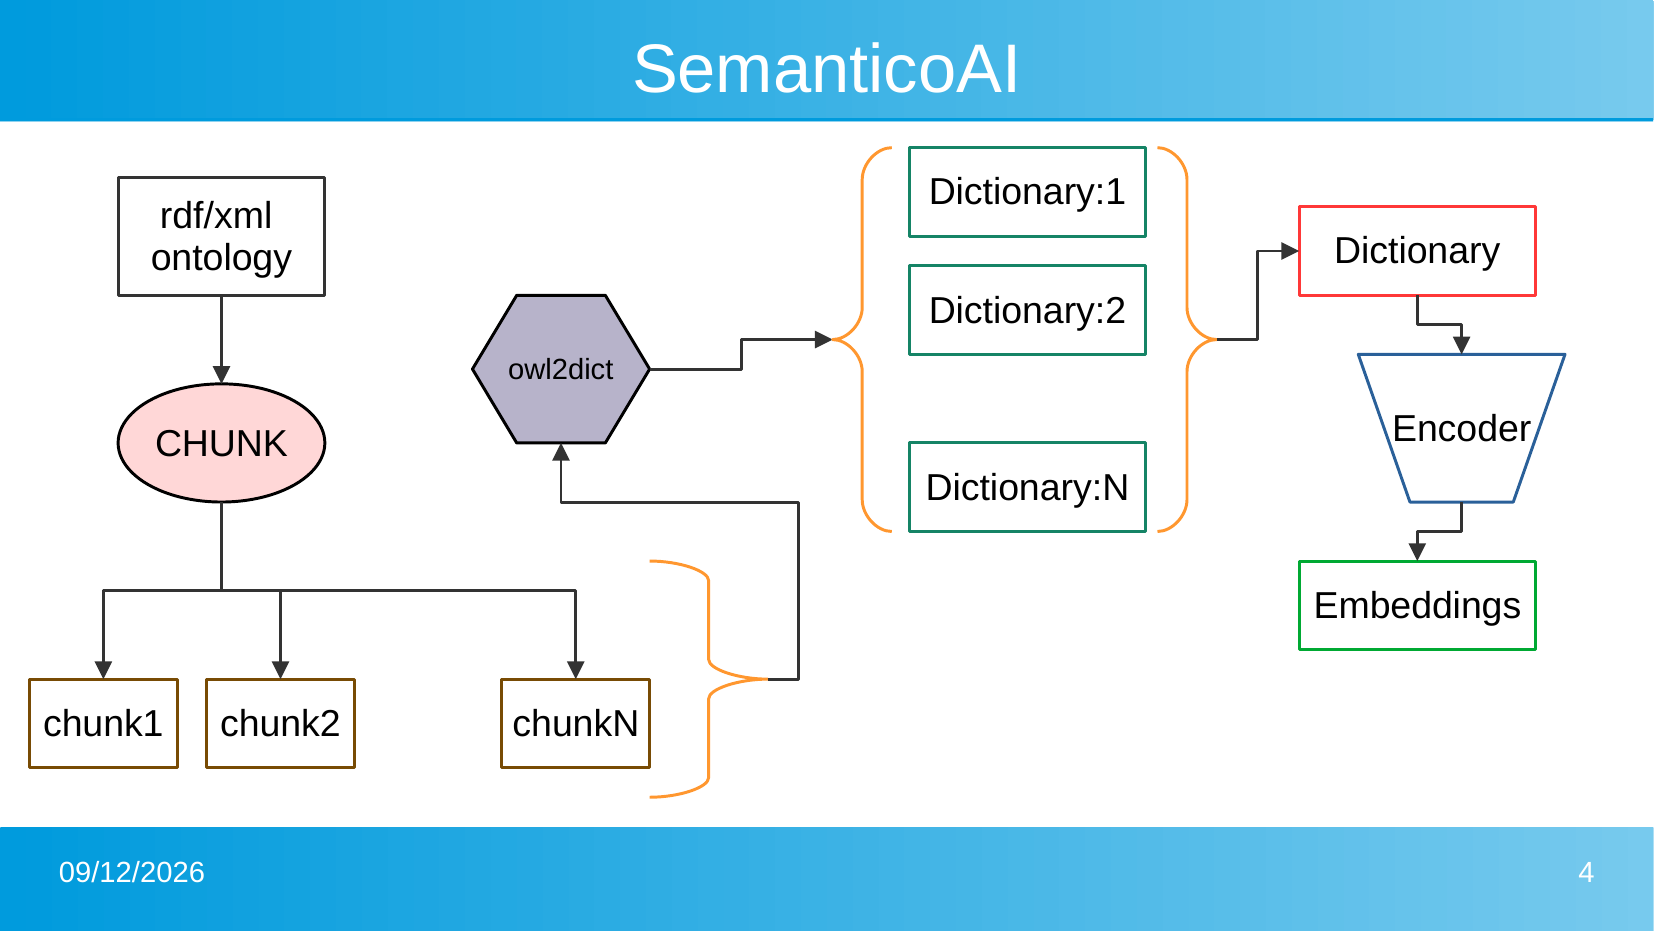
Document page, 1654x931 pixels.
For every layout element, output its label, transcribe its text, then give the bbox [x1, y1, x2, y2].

text_box Dictionary:1 [909, 147, 1146, 237]
text_box CHUNK [118, 383, 325, 503]
text_box Encoder [1358, 354, 1566, 503]
text_box chunk1 [29, 679, 178, 768]
text_box chunk2 [206, 679, 355, 768]
text_box rdf/xml ontology [118, 177, 325, 296]
title SemanticoAI [59, 29, 1595, 108]
text_box owl2dict [472, 295, 650, 443]
text_box Dictionary:N [909, 442, 1146, 532]
text_box Dictionary [1299, 206, 1536, 296]
text_box chunkN [501, 679, 650, 768]
text_box Embeddings [1299, 561, 1536, 650]
text_box Dictionary:2 [909, 265, 1146, 355]
